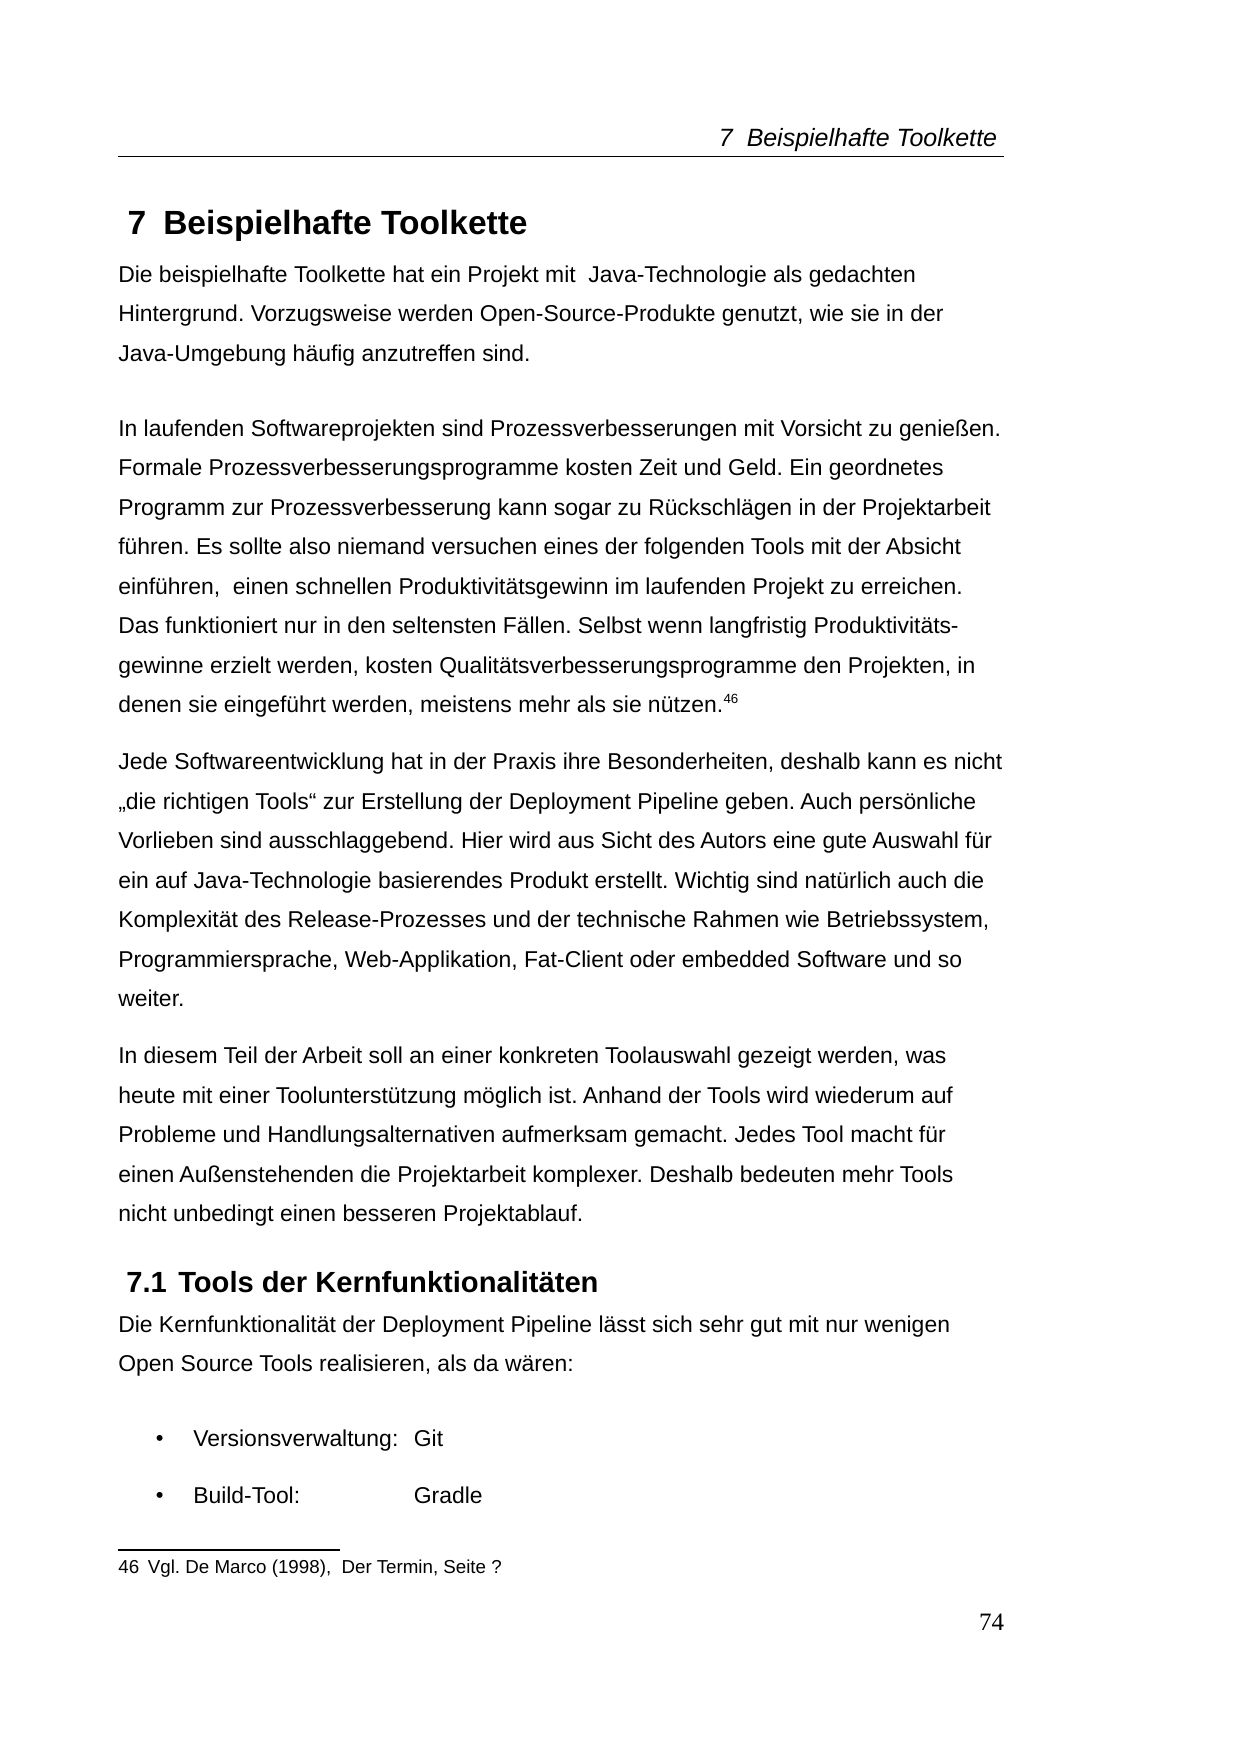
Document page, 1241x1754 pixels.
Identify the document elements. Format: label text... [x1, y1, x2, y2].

text Vgl. De Marco (1998), Der Termin, Seite ? [118, 1556, 1004, 1578]
subtitle Tools der Kernfunktionalitäten [118, 1265, 1004, 1298]
list Versionsverwaltung: Git [156, 1425, 1004, 1451]
list Build-Tool: Gradle [156, 1482, 1004, 1509]
text Die Kernfunktionalität der Deployment Pipeline lässt sich sehr gut mit nur wenigen Open Source Tools realisieren, als da wären: [118, 1311, 1004, 1377]
text Die beispielhafte Toolkette hat ein Projekt mit Java-Technologie als gedachten Hintergrund. Vorzugsweise werden Open-Source-Produkte genutzt, wie sie in der Java-Umgebung häufig anzutreffen sind. [118, 261, 1004, 366]
text In diesem Teil der Arbeit soll an einer konkreten Toolauswahl gezeigt werden, was heute mit einer Toolunterstützung möglich ist. Anhand der Tools wird wiederum auf Probleme und Handlungsalternativen aufmerksam gemacht. Jedes Tool macht für einen Außenstehenden die Projektarbeit komplexer. Deshalb bedeuten mehr Tools nicht unbedingt einen besseren Projektablauf. [118, 1042, 1004, 1227]
subtitle Beispielhafte Toolkette [118, 203, 1004, 242]
text Jede Softwareentwicklung hat in der Praxis ihre Besonderheiten, deshalb kann es nicht „die richtigen Tools“ zur Erstellung der Deployment Pipeline geben. Auch persönliche Vorlieben sind ausschlaggebend. Hier wird aus Sicht des Autors eine gute Auswahl für ein auf Java-Technologie basierendes Produkt erstellt. Wichtig sind natürlich auch die Komplexität des Release-Prozesses und der technische Rahmen wie Betriebssystem, Programmiersprache, Web-Applikation, Fat-Client oder embedded Software und so weiter. [118, 748, 1004, 1011]
text In laufenden Softwareprojekten sind Prozessverbesserungen mit Vorsicht zu genießen. Formale Prozessverbesserungsprogramme kosten Zeit und Geld. Ein geordnetes Programm zur Prozessverbesserung kann sogar zu Rückschlägen in der Projektarbeit führen. Es sollte also niemand versuchen eines der folgenden Tools mit der Absicht einführen, einen schnellen Produktivitätsgewinn im laufenden Projekt zu erreichen. Das funktioniert nur in den seltensten Fällen. Selbst wenn langfristig Produktivitäts-gewinne erzielt werden, kosten Qualitätsverbesserungsprogramme den Projekten, in denen sie eingeführt werden, meistens mehr als sie nützen. [118, 415, 1004, 717]
